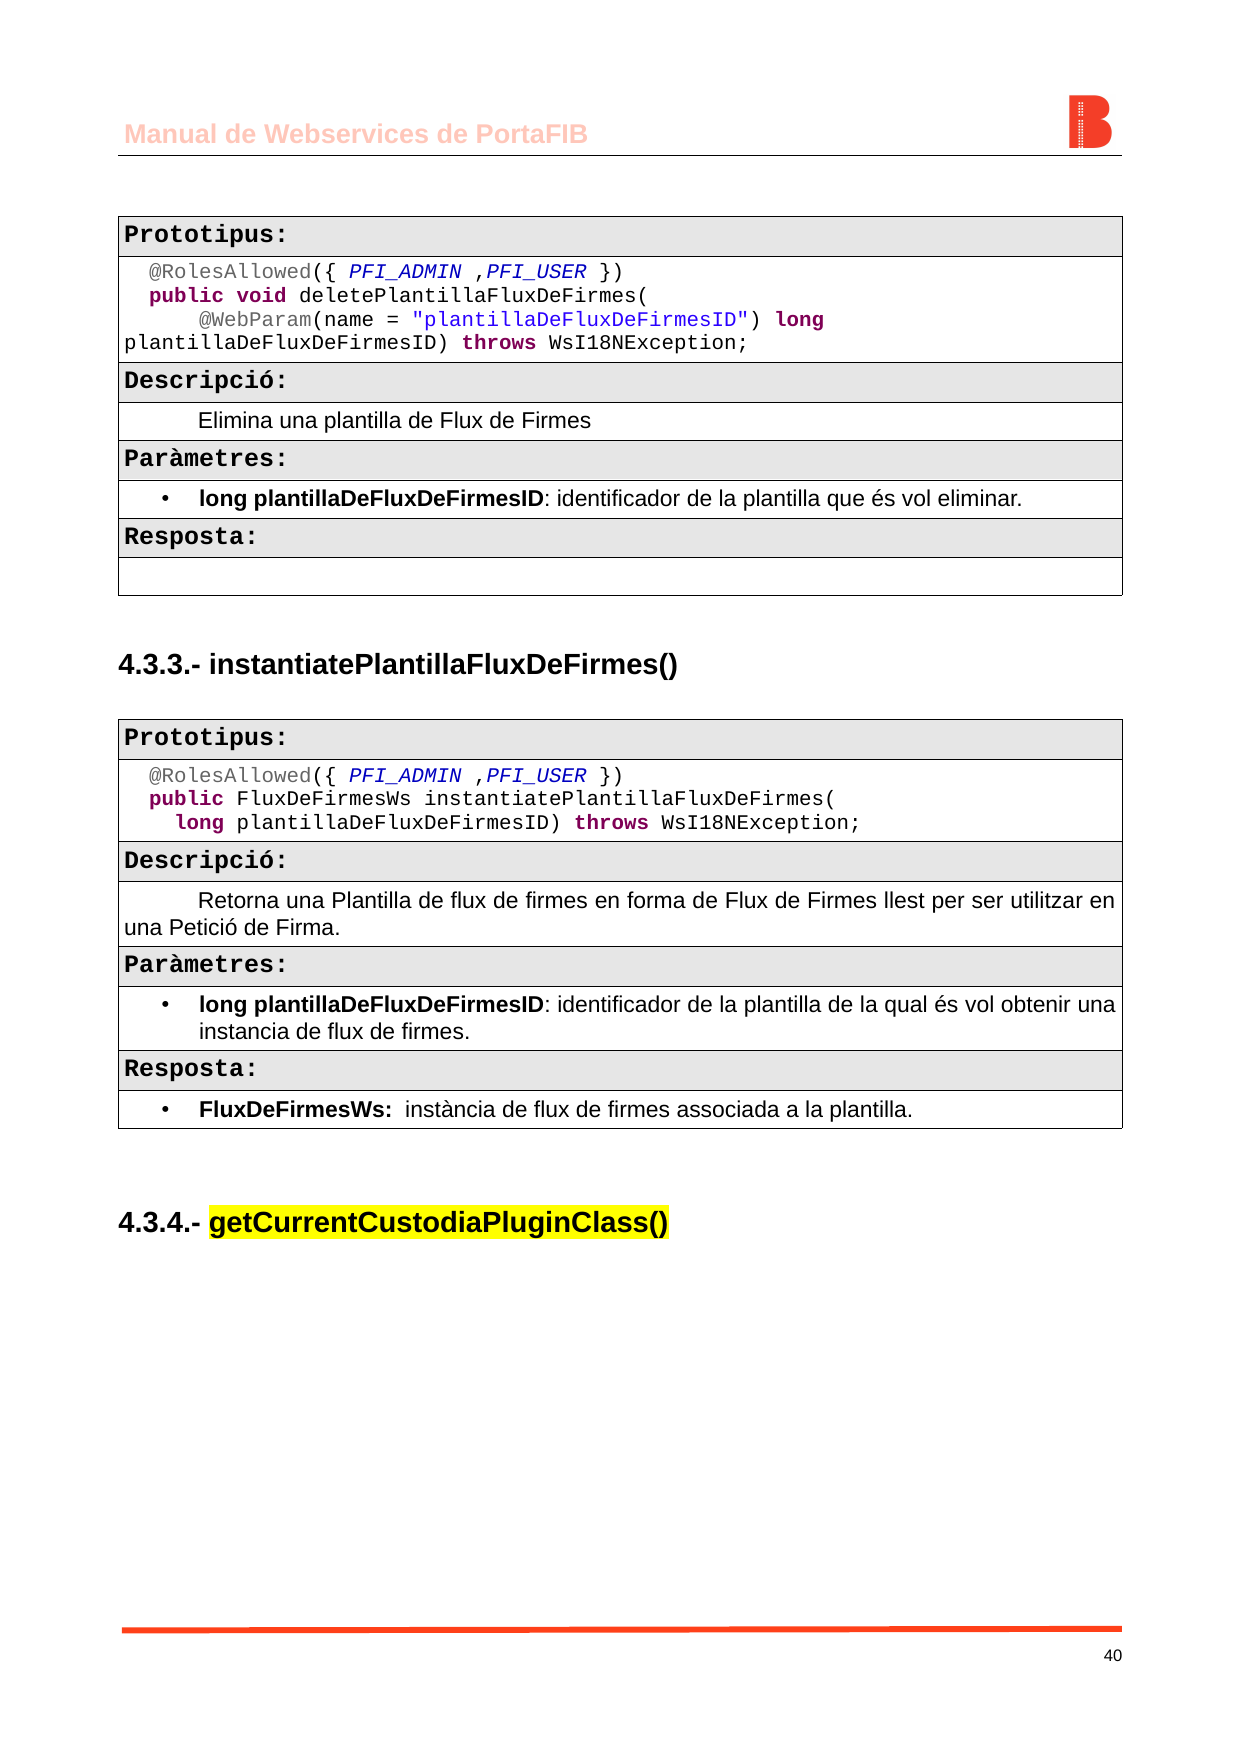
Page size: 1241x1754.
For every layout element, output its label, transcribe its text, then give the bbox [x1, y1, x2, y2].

table_cell Paràmetres: [119, 441, 1122, 479]
table_cell Resposta: [119, 519, 1122, 557]
table_cell [119, 558, 1122, 595]
table_cell Descripció: [119, 842, 1122, 881]
table_header Prototipus: [119, 217, 1122, 256]
table_cell FluxDeFirmesWs: instància de flux de firmes associada a la plantilla. [119, 1091, 1122, 1128]
table_cell Elimina una plantilla de Flux de Firmes [119, 403, 1122, 439]
table_header Prototipus: [119, 720, 1122, 759]
table_cell Retorna una Plantilla de flux de firmes en forma de Flux de Firmes llest per ser utilitzar en una Petició de Firma. [119, 882, 1122, 946]
table_cell long plantillaDeFluxDeFirmesID: identificador de la plantilla de la qual és vol obtenir una instancia de flux de firmes. [119, 987, 1122, 1050]
table_cell Descripció: [119, 363, 1122, 402]
subtitle getCurrentCustodiaPluginClass() [118, 1205, 1122, 1239]
table_cell @RolesAllowed({ PFI_ADMIN ,PFI_USER }) public void deletePlantillaFluxDeFirmes( @WebParam(name = "plantillaDeFluxDeFirmesID") long plantillaDeFluxDeFirmesID) throws WsI18NException; [119, 257, 1122, 362]
picture [1063, 94, 1117, 150]
subtitle instantiatePlantillaFluxDeFirmes() [118, 647, 1122, 680]
table_cell Resposta: [119, 1051, 1122, 1090]
table_cell @RolesAllowed({ PFI_ADMIN ,PFI_USER }) public FluxDeFirmesWs instantiatePlantillaFluxDeFirmes( long plantillaDeFluxDeFirmesID) throws WsI18NException; [119, 760, 1122, 841]
table_cell Paràmetres: [119, 947, 1122, 986]
table_cell long plantillaDeFluxDeFirmesID: identificador de la plantilla que és vol eliminar. [119, 481, 1122, 517]
